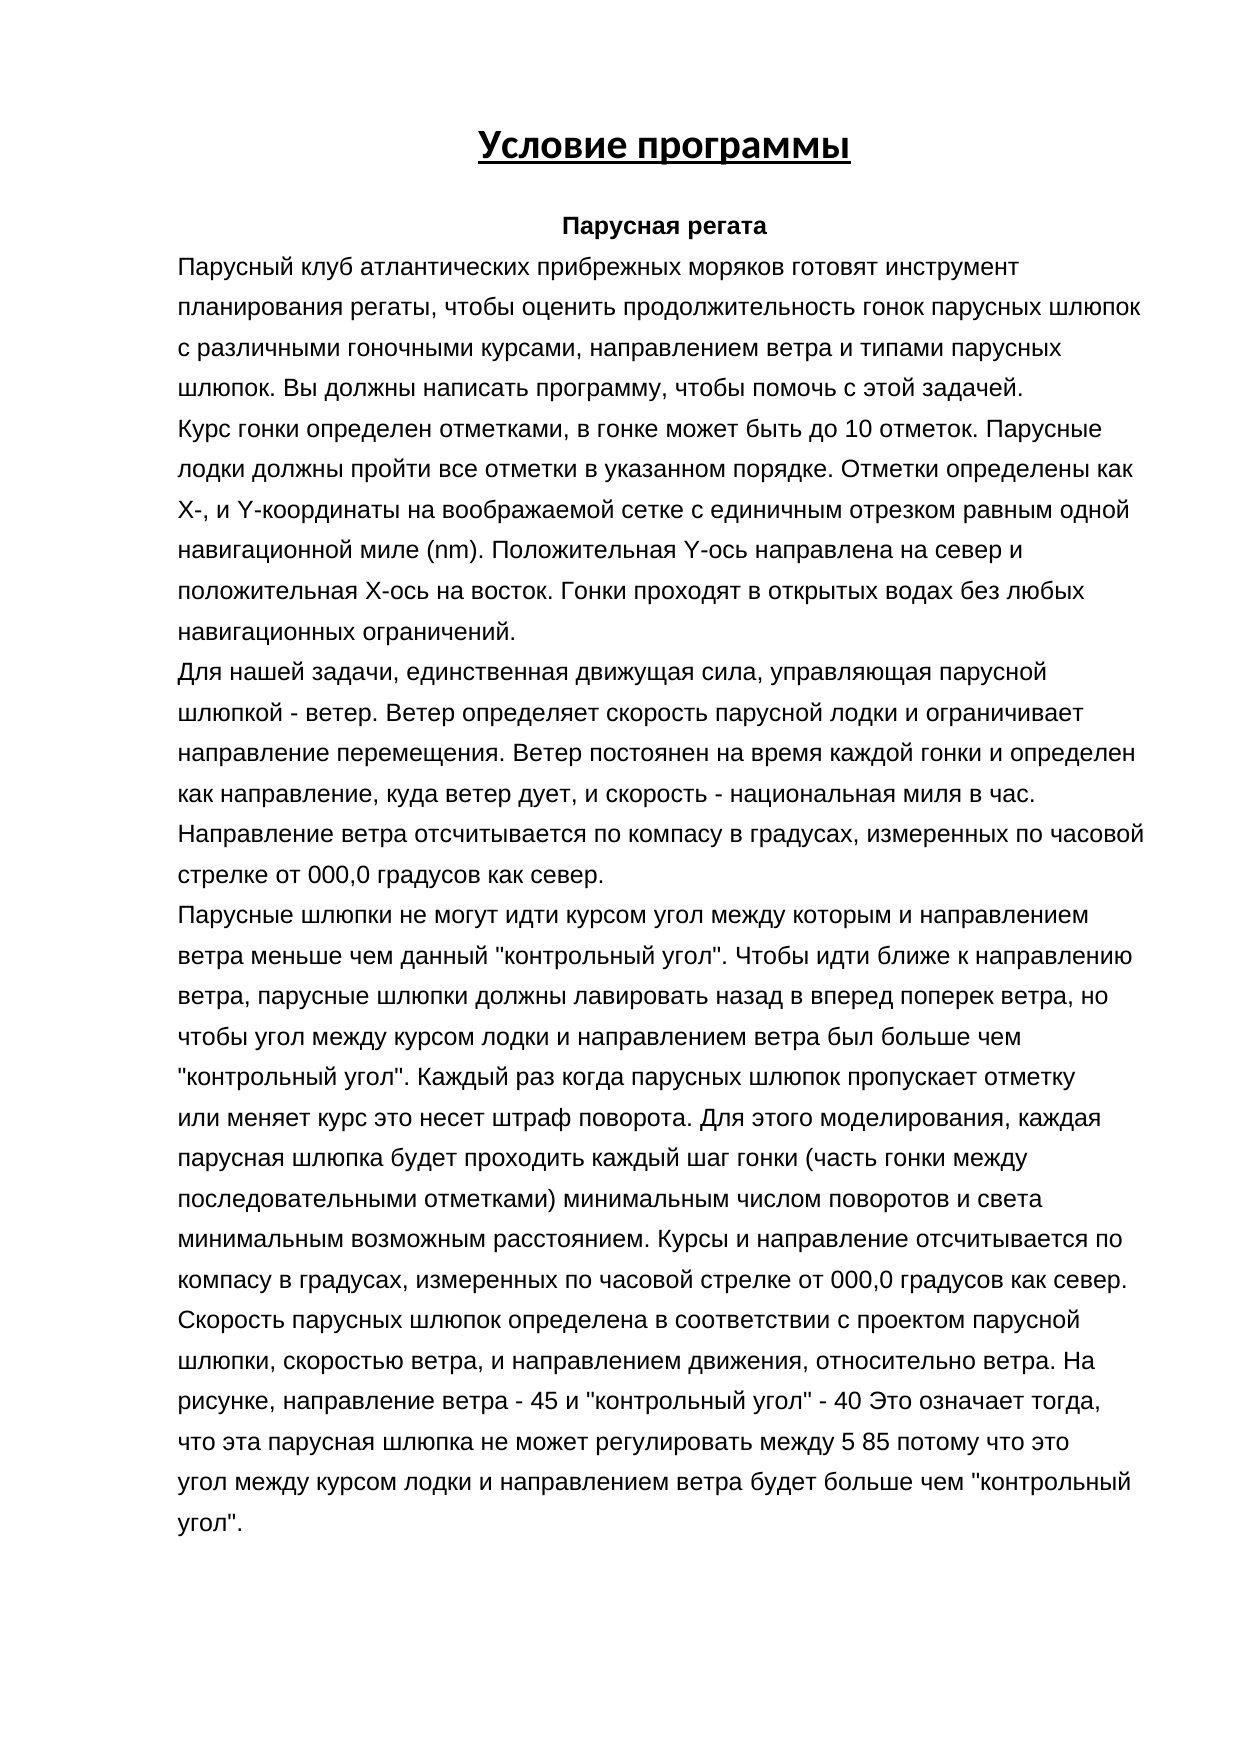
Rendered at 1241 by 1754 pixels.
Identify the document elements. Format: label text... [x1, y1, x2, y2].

text шлюпкой - ветер. Ветер определяет скорость парусной лодки и ограничивает [177, 697, 1152, 726]
text Курс гонки определен отметками, в гонке может быть до 10 отметок. Парусные [177, 414, 1152, 443]
text Парусные шлюпки не могут идти курсом угол между которым и направлением [177, 900, 1152, 929]
text последовательными отметками) минимальным числом поворотов и света [177, 1184, 1152, 1212]
text c различными гоночными курсами, направлением ветра и типами парусных [177, 333, 1152, 362]
text Скорость парусных шлюпок определена в соответствии с проектом парусной [177, 1305, 1152, 1334]
text положительная Х-ось на восток. Гонки проходят в открытых водах без любых [177, 576, 1152, 605]
text минимальным возможным расстоянием. Курсы и направление отсчитывается по [177, 1224, 1152, 1253]
text чтобы угол между курсом лодки и направлением ветра был больше чем [177, 1022, 1152, 1050]
text Парусный клуб атлантических прибрежных моряков готовят инструмент [177, 252, 1152, 281]
text Условие программы [177, 118, 1152, 199]
text стрелке от 000,0 градусов как север. [177, 859, 1152, 888]
text навигационных ограничений. [177, 616, 1152, 645]
text Х-, и Y-координаты на воображаемой сетке с единичным отрезком равным одной [177, 495, 1152, 524]
text шлюпок. Вы должны написать программу, чтобы помочь с этой задачей. [177, 373, 1152, 402]
text навигационной миле (nm). Положительная Y-ось направлена на север и [177, 535, 1152, 564]
text угол". [177, 1508, 1152, 1537]
text рисунке, направление ветра - 45 и "контрольный угол" - 40 Это означает тогда, [177, 1386, 1152, 1415]
text Направление ветра отсчитывается по компасу в градусах, измеренных по часовой [177, 819, 1152, 848]
text планирования регаты, чтобы оценить продолжительность гонок парусных шлюпок [177, 292, 1152, 321]
text что эта парусная шлюпка не может регулировать между 5 85 потому что это [177, 1427, 1152, 1456]
text ветра меньше чем данный "контрольный угол". Чтобы идти ближе к направлению [177, 941, 1152, 969]
text Парусная регата [177, 211, 1152, 240]
text парусная шлюпка будет проходить каждый шаг гонки (часть гонки между [177, 1143, 1152, 1172]
text или меняет курс это несет штраф поворота. Для этого моделирования, каждая [177, 1103, 1152, 1131]
text направление перемещения. Ветер постоянен на время каждой гонки и определен [177, 738, 1152, 767]
text как направление, куда ветер дует, и скорость - национальная миля в час. [177, 778, 1152, 807]
text лодки должны пройти все отметки в указанном порядке. Отметки определены как [177, 454, 1152, 483]
text "контрольный угол". Каждый раз когда парусных шлюпок пропускает отметку [177, 1062, 1152, 1091]
text ветра, парусные шлюпки должны лавировать назад в вперед поперек ветра, но [177, 981, 1152, 1010]
text угол между курсом лодки и направлением ветра будет больше чем "контрольный [177, 1467, 1152, 1496]
text шлюпки, скоростью ветра, и направлением движения, относительно ветра. На [177, 1346, 1152, 1374]
text компасу в градусах, измеренных по часовой стрелке от 000,0 градусов как север. [177, 1265, 1152, 1293]
text Для нашей задачи, единственная движущая сила, управляющая парусной [177, 657, 1152, 686]
